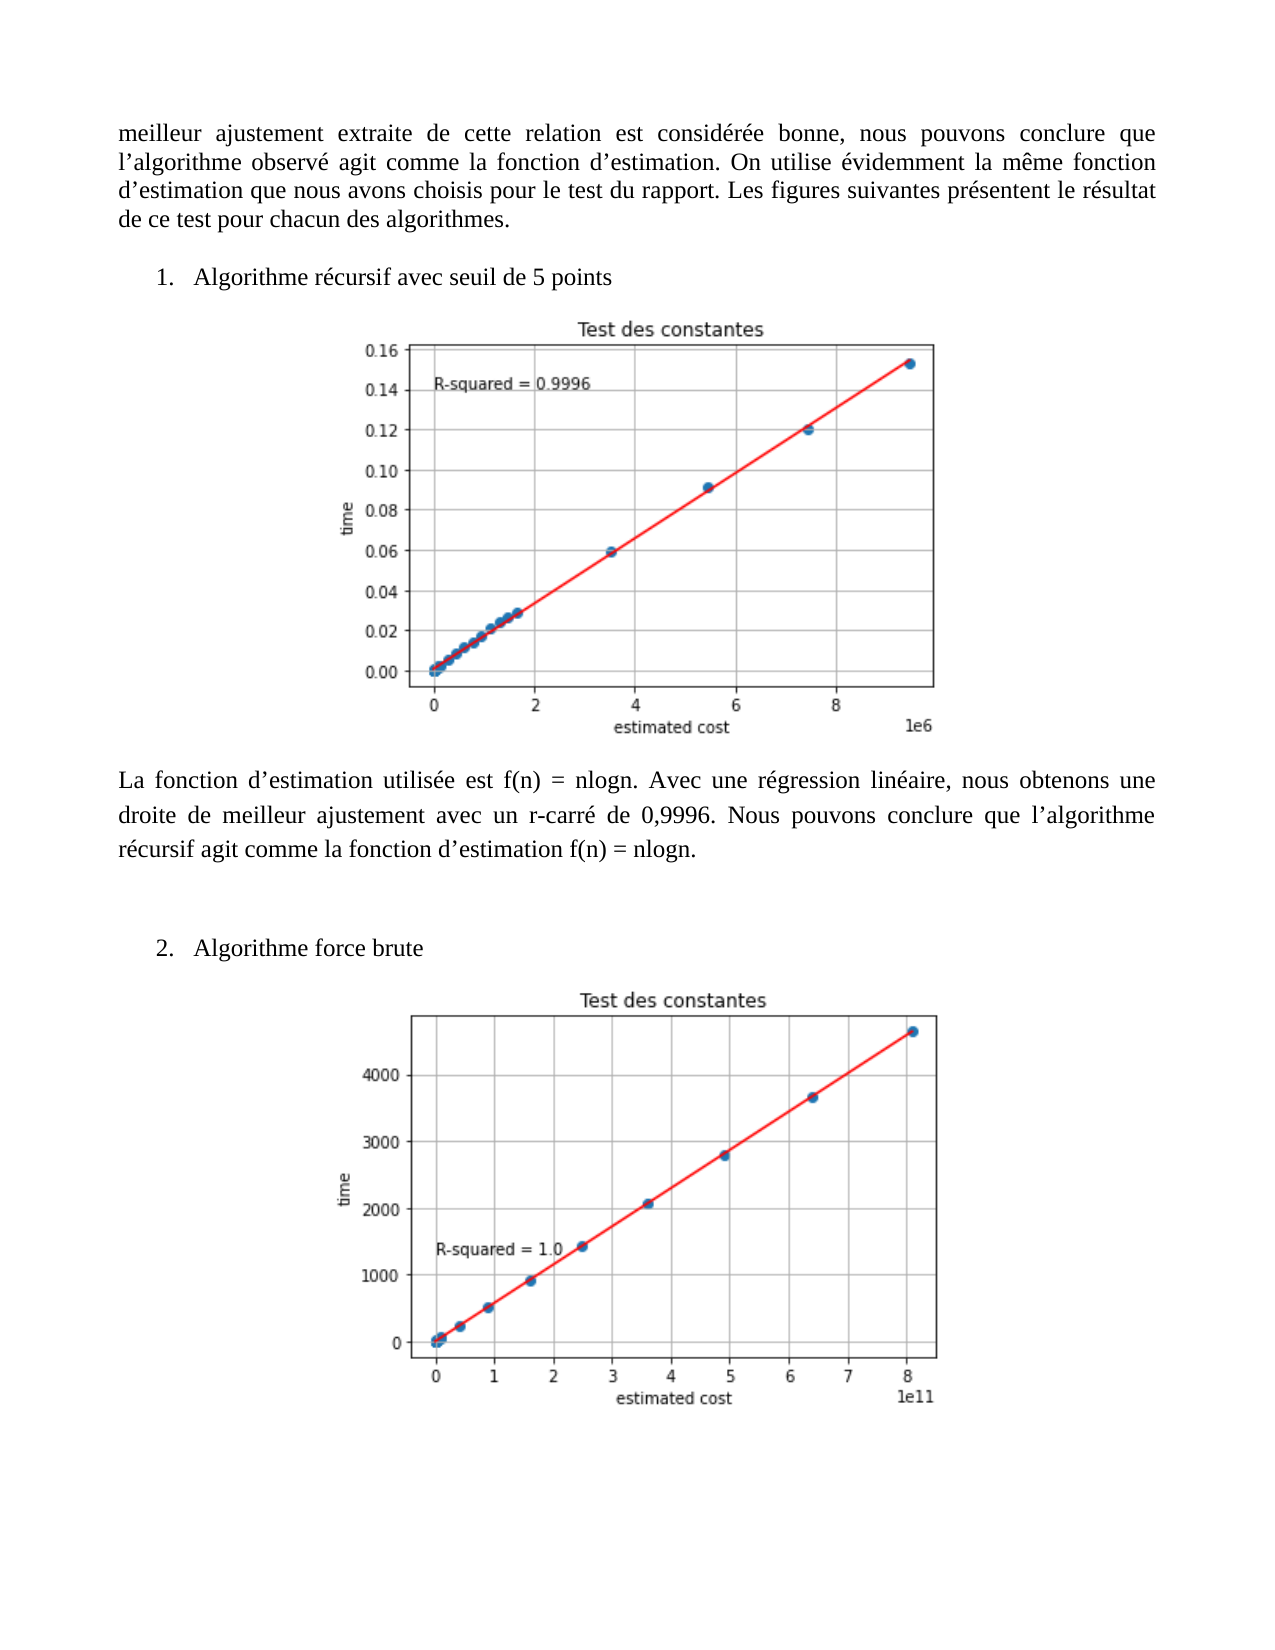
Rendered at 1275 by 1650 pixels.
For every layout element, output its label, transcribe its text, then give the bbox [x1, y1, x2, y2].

text La fonction d’estimation utilisée est f(n) = nlogn. Avec une régression linéaire, nous obtenons une droite de meilleur ajustement avec un r-carré de 0,9996. Nous pouvons conclure que l’algorithme récursif agit comme la fonction d’estimation f(n) = nlogn. [118, 766, 1157, 863]
list Algorithme récursif avec seuil de 5 points [156, 262, 1157, 291]
picture [331, 311, 944, 746]
list Algorithme force brute [156, 933, 1157, 961]
picture [328, 981, 947, 1417]
text meilleur ajustement extraite de cette relation est considérée bonne, nous pouvons conclure que l’algorithme observé agit comme la fonction d’estimation. On utilise évidemment la même fonction d’estimation que nous avons choisis pour le test du rapport. Les figures suivantes présentent le résultat de ce test pour chacun des algorithmes. [118, 118, 1157, 233]
